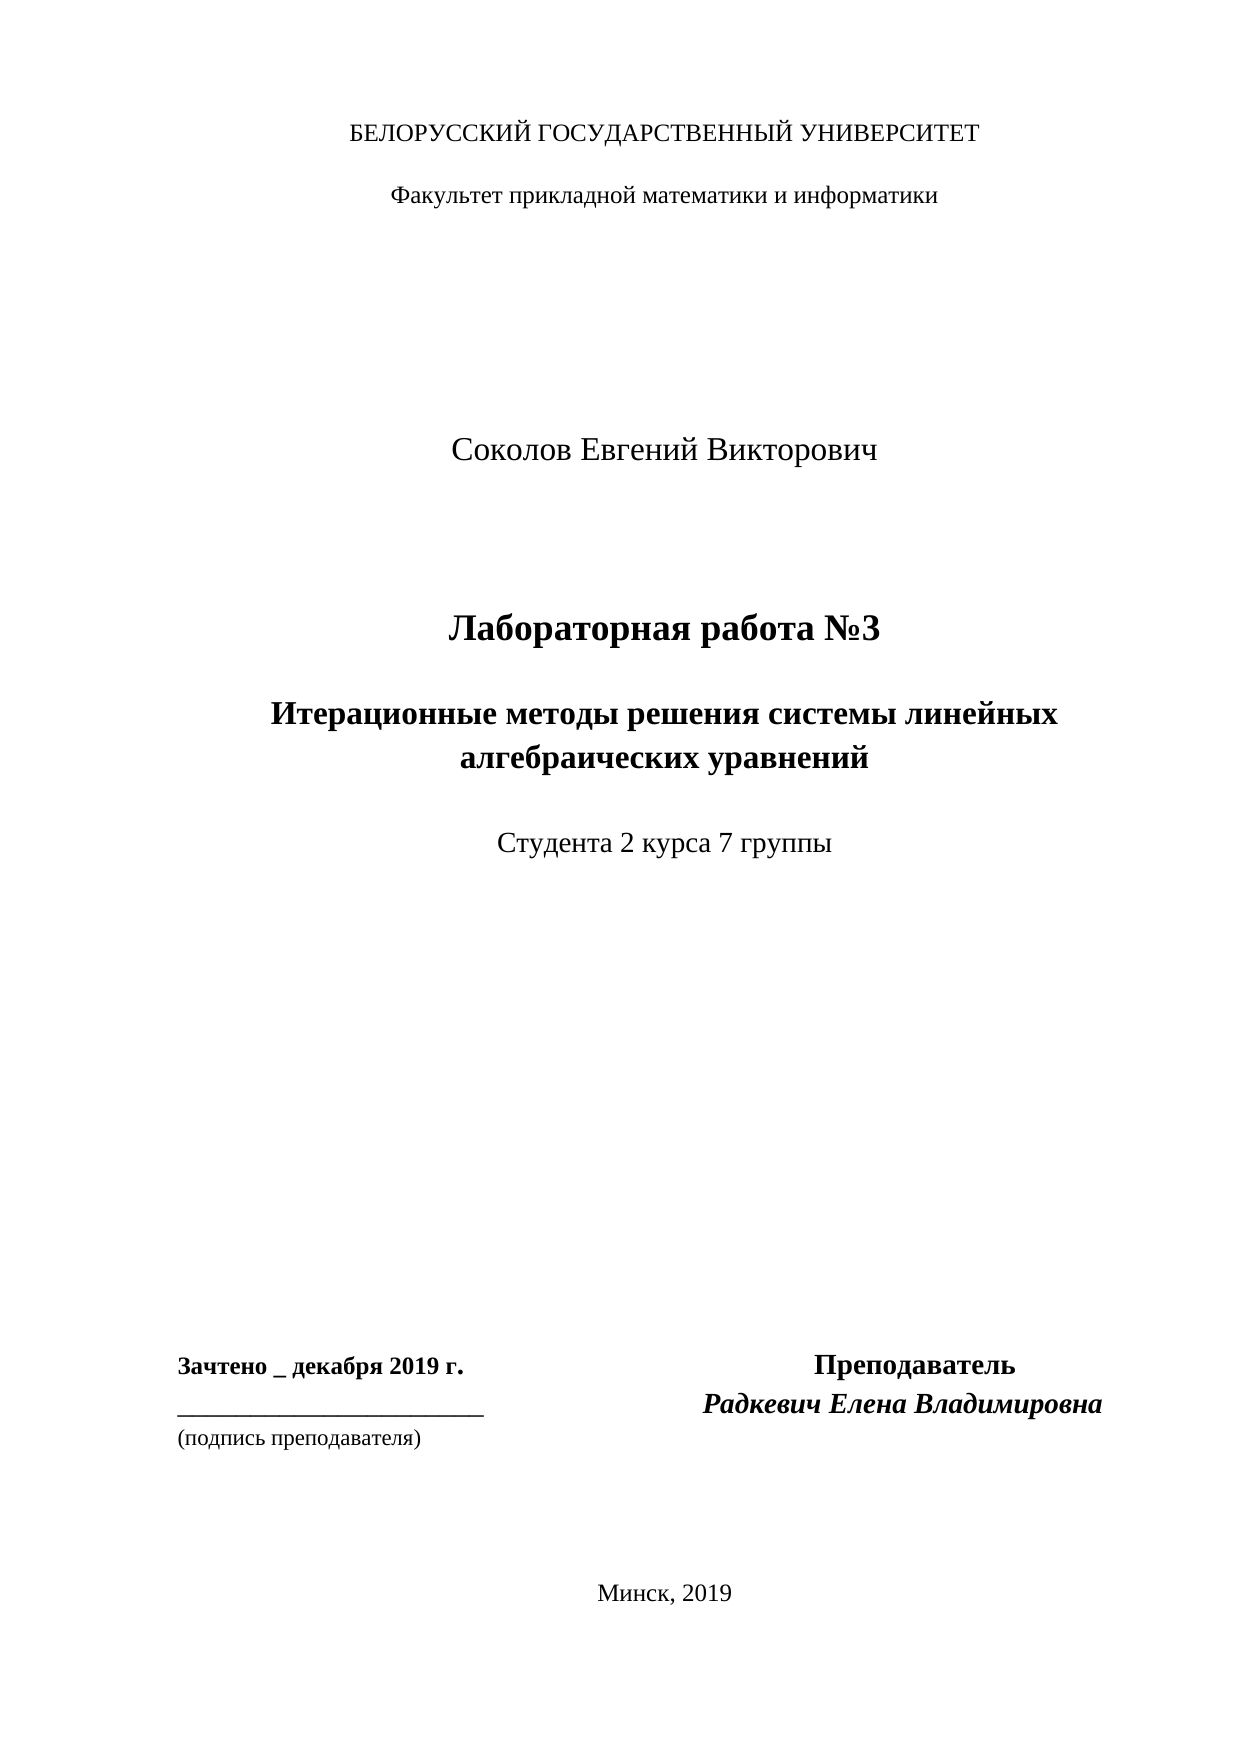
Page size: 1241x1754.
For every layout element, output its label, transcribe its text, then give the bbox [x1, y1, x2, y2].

text Лабораторная работа №3 [177, 605, 1152, 648]
text Студента 2 курса 7 группы [177, 825, 1152, 859]
text Соколов Евгений Викторович [177, 429, 1152, 467]
text БЕЛОРУССКИЙ ГОСУДАРСТВЕННЫЙ УНИВЕРСИТЕТ [177, 118, 1152, 147]
text Факультет прикладной математики и информатики [177, 180, 1152, 209]
text Итерационные методы решения системы линейных алгебраических уравнений [177, 693, 1152, 776]
text Зачтено _ декабря 2019 г. Преподаватель [177, 1347, 1152, 1381]
text _____________________ Радкевич Елена Владимировна [177, 1386, 1152, 1419]
text Минск, 2019 [177, 1578, 1152, 1607]
text (подпись преподавателя) [177, 1424, 1152, 1451]
